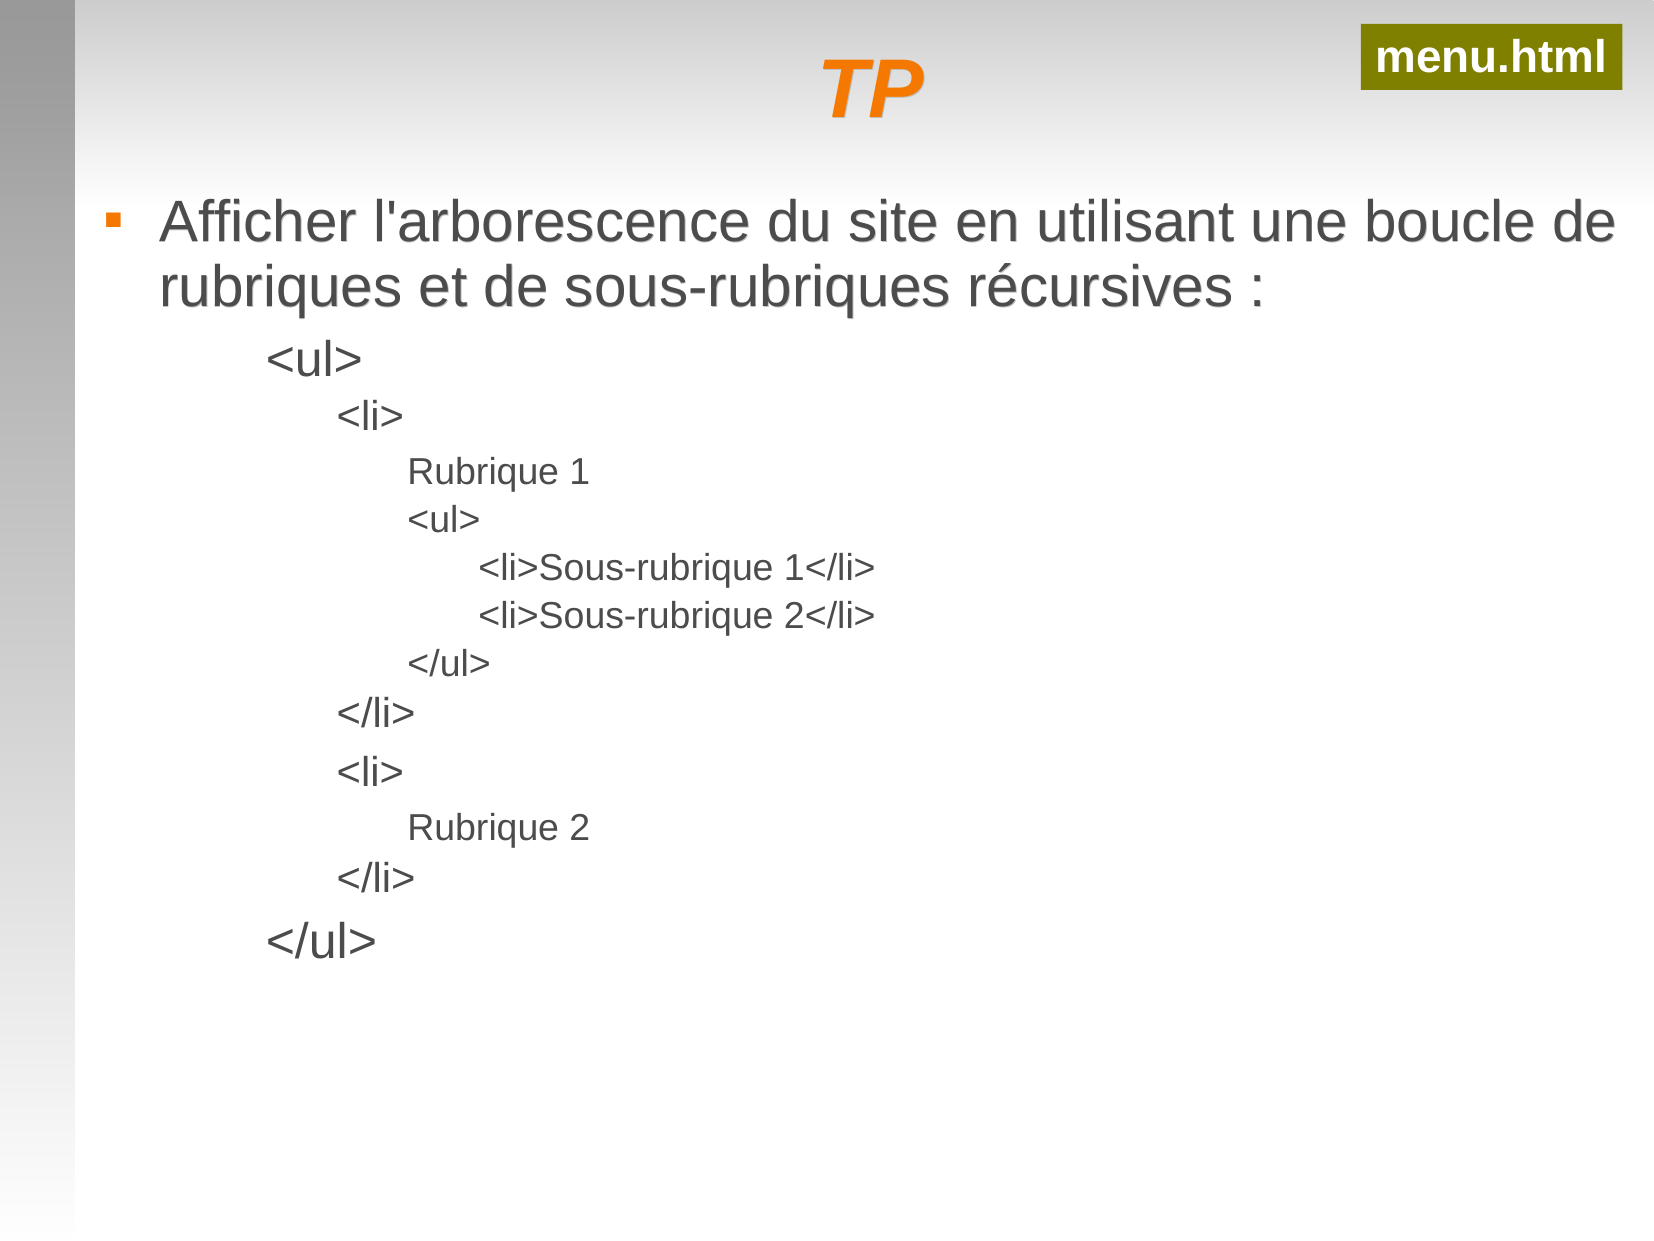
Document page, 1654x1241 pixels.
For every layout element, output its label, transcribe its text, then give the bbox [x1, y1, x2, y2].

title TP [88, 0, 1654, 178]
text_box menu.html [1360, 23, 1623, 90]
list Afficher l'arborescence du site en utilisant une boucle de rubriques et de sous-rubriques récursives : <ul> <li> Rubrique 1 <ul> <li>Sous-rubrique 1</li> <li>Sous-rubrique 2</li> </ul> </li> <li> Rubrique 2 </li> </ul> [88, 188, 1625, 1208]
